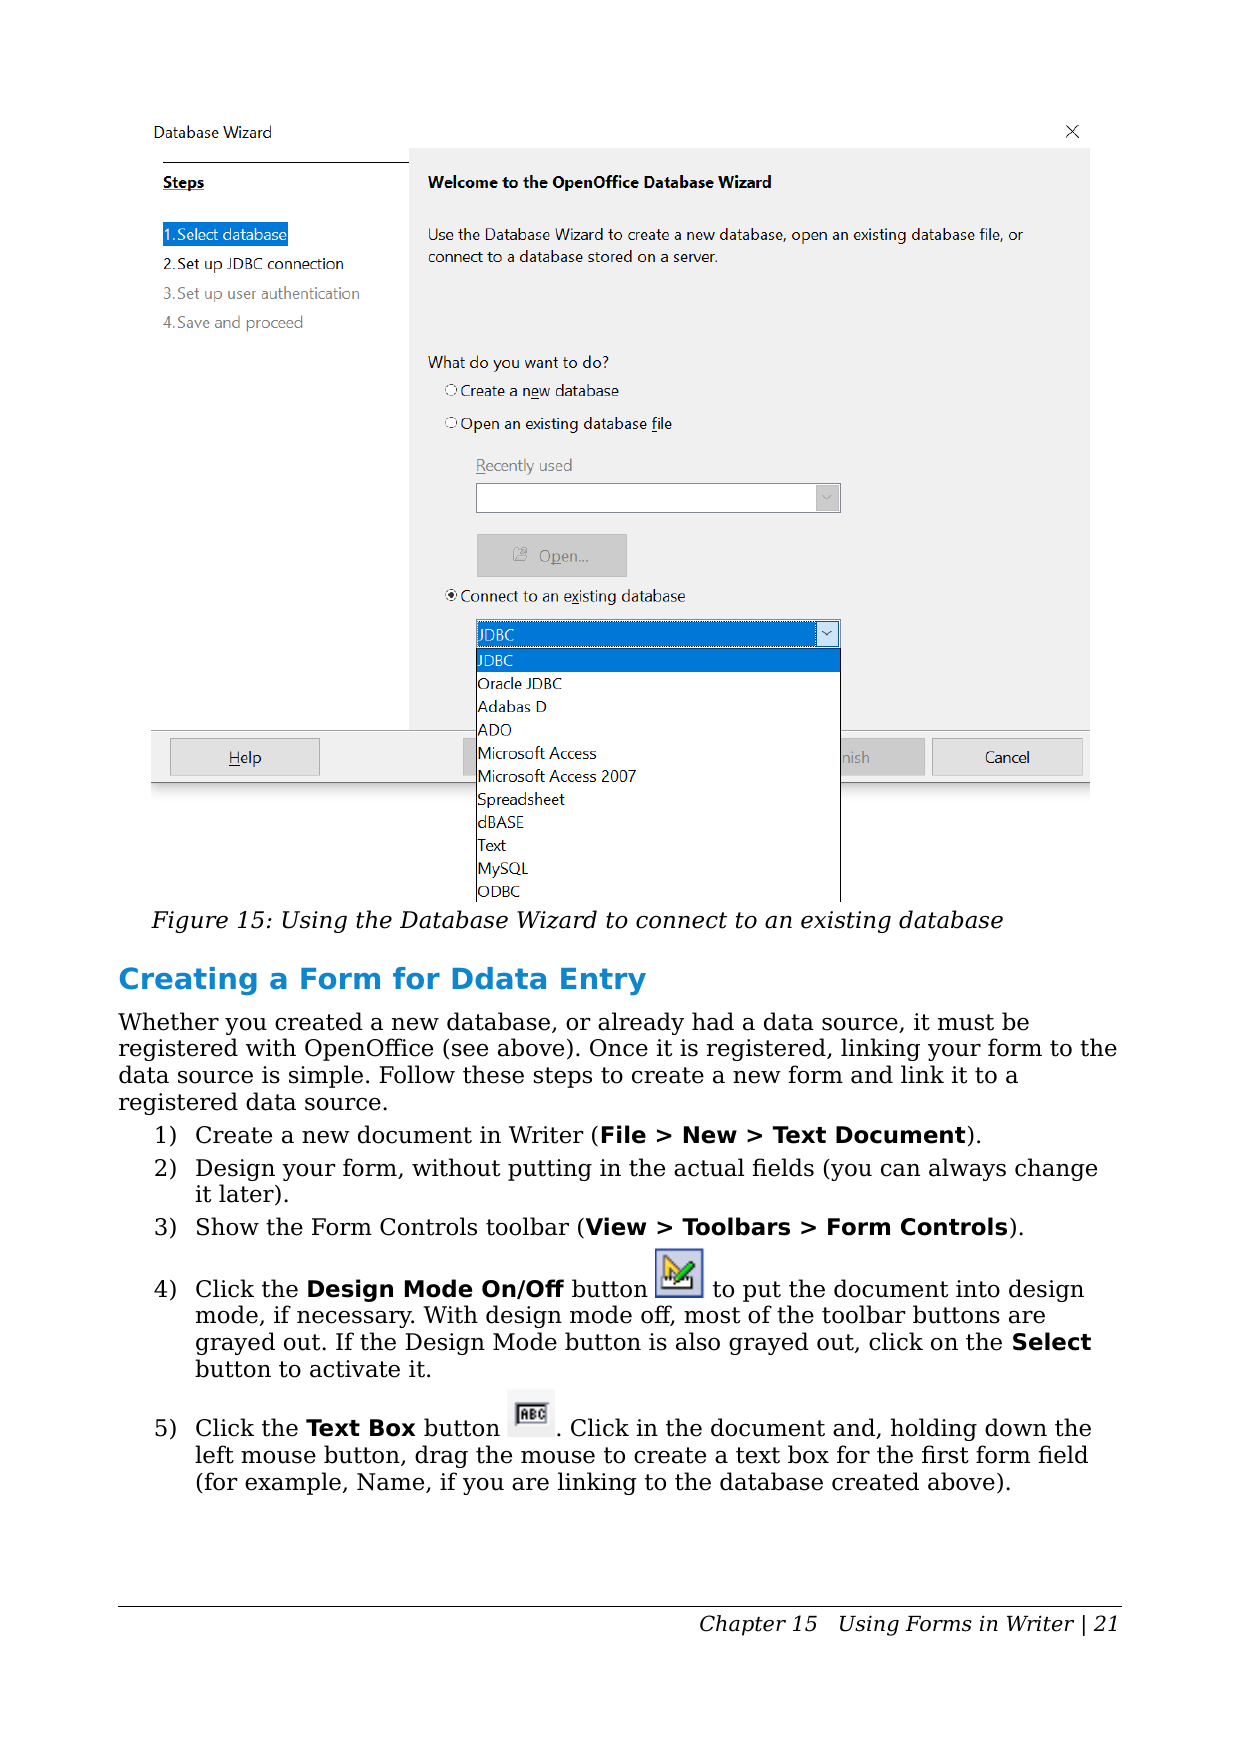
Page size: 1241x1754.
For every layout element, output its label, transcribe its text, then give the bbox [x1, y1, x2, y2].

list Click the Text Box button . Click in the document and, holding down the left mouse button, drag the mouse to create a text box for the first form field (for example, Name, if you are linking to the database created above). [177, 1389, 1122, 1495]
text Figure 15: Using the Database Wizard to connect to an existing database [152, 908, 1089, 934]
list Create a new document in Writer (File > New > Text Document). [177, 1122, 1122, 1148]
picture [655, 1247, 705, 1298]
list Whether you created a new database, or already had a data source, it must be registered with OpenOffice (see above). Once it is registered, linking your form to the data source is simple. Follow these steps to create a new form and link it to a registered data source. [118, 1009, 1122, 1115]
subtitle Creating a Form for Ddata Entry [118, 962, 1122, 996]
picture [507, 1388, 556, 1437]
picture [151, 118, 1090, 902]
list Click the Design Mode On/Off button to put the document into design mode, if necessary. With design mode off, most of the toolbar buttons are grayed out. If the Design Mode button is also grayed out, click on the Select button to activate it. [177, 1247, 1122, 1383]
list Design your form, without putting in the actual fields (you can always change it later). [177, 1155, 1122, 1208]
list Show the Form Controls toolbar (View > Toolbars > Form Controls). [177, 1214, 1122, 1241]
